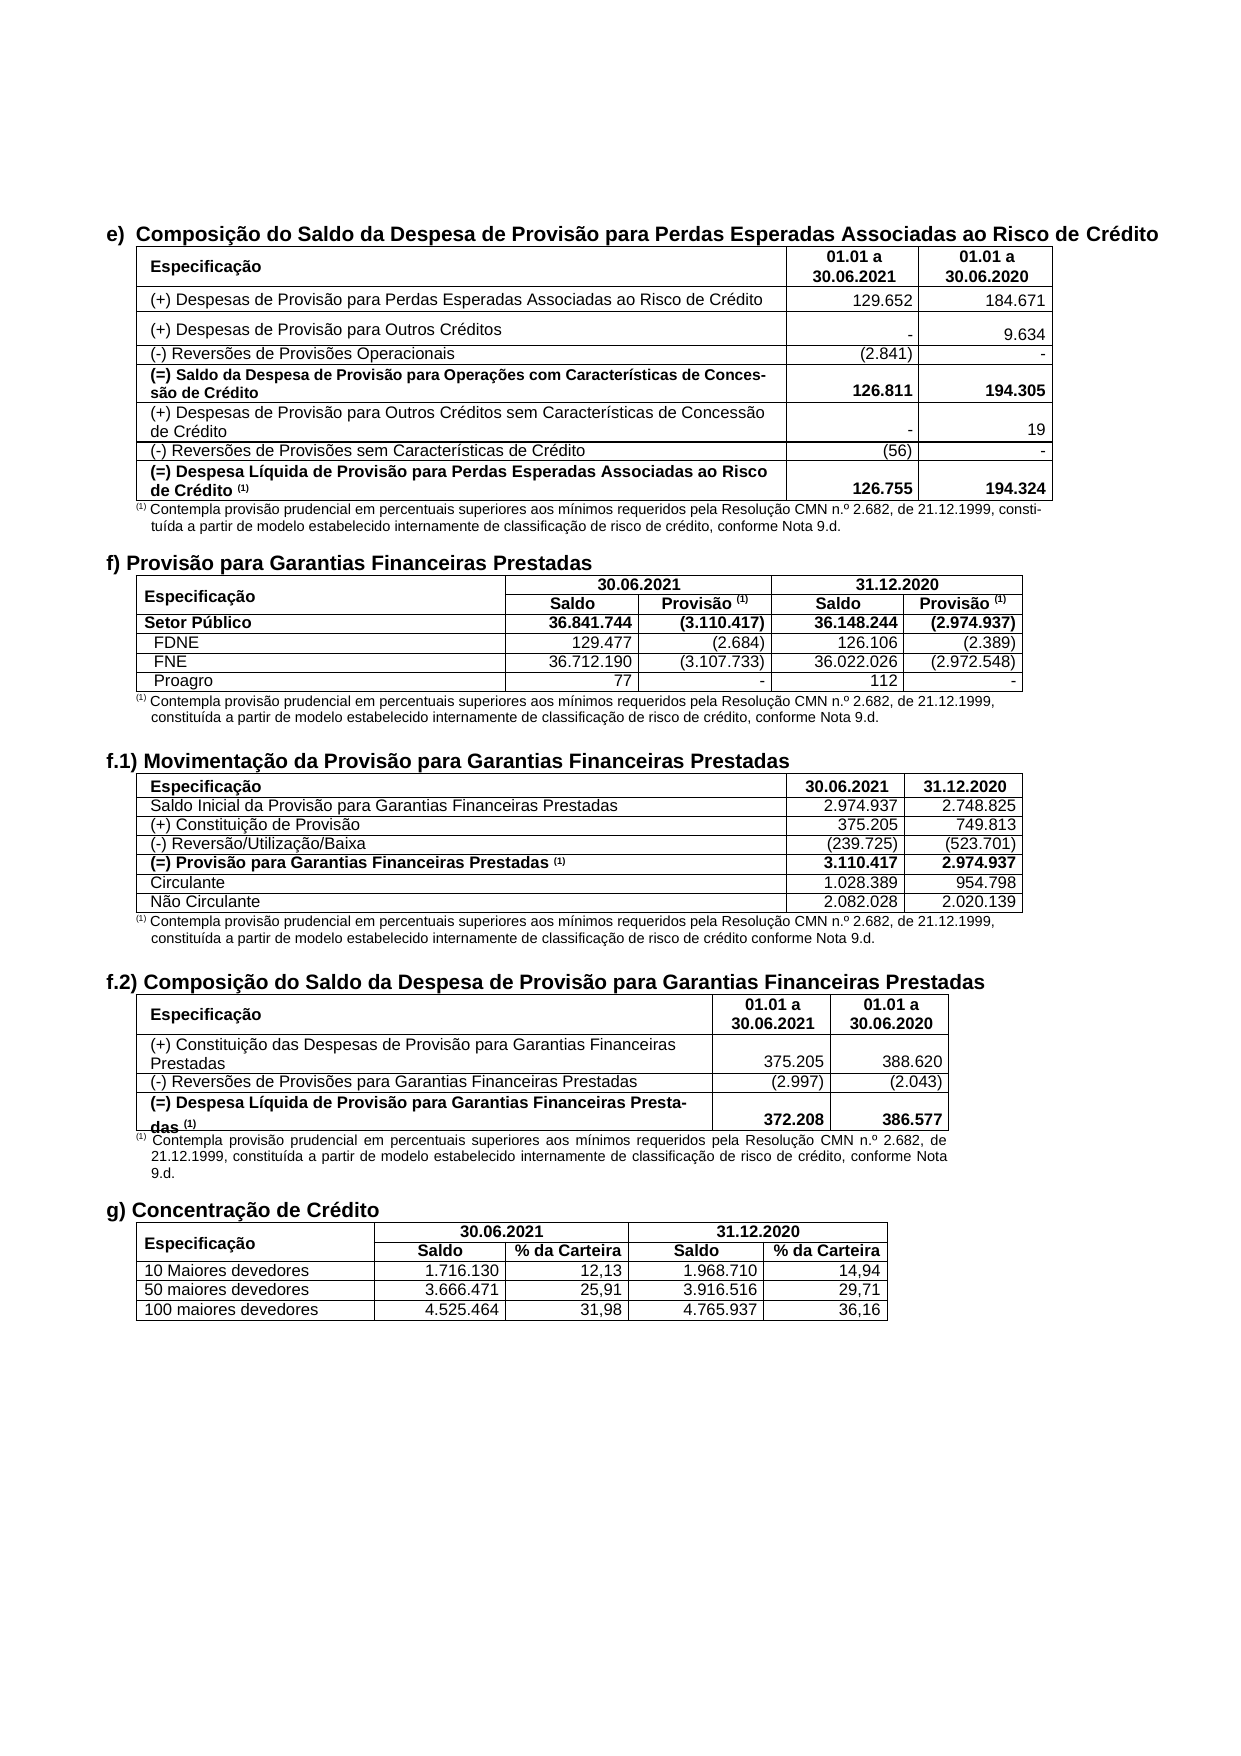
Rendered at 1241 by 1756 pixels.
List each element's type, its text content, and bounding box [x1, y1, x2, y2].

table_cell (+) Despesas de Provisão para Outros Créditos sem Características de Concessão de Crédito [137, 403, 786, 441]
table_cell (+) Constituição das Despesas de Provisão para Garantias Financeiras Prestadas [137, 1035, 712, 1073]
table_cell (-) Reversões de Provisões para Garantias Financeiras Prestadas [137, 1074, 712, 1092]
table_cell % da Carteira [764, 1243, 887, 1261]
table_header 01.01 a 30.06.2020 [919, 247, 1052, 286]
table_header Especificação [137, 1223, 374, 1261]
table_cell 194.324 [919, 461, 1052, 500]
table_header 01.01 a 30.06.2021 [787, 247, 918, 286]
table_cell - [904, 673, 1022, 691]
table_header Especificação [137, 247, 786, 286]
table_cell (2.043) [831, 1074, 948, 1092]
table_cell 1.716.130 [375, 1262, 505, 1280]
table_cell 375.205 [713, 1035, 830, 1073]
table_cell 388.620 [831, 1035, 948, 1073]
table_cell 36.148.244 [772, 615, 903, 633]
table_cell 375.205 [787, 817, 904, 835]
table_cell FNE [137, 654, 505, 672]
table_cell (3.107.733) [639, 654, 771, 672]
table_cell (2.974.937) [904, 615, 1022, 633]
table_cell Provisão (1) [904, 595, 1022, 614]
table_header 01.01 a 30.06.2021 [713, 995, 830, 1034]
table_cell (-) Reversão/Utilização/Baixa [137, 836, 786, 854]
table_cell 112 [772, 673, 903, 691]
table_cell Provisão (1) [639, 595, 771, 614]
table_cell 126.106 [772, 634, 903, 652]
table_cell 31,98 [506, 1301, 628, 1319]
table_cell (2.972.548) [904, 654, 1022, 672]
table_cell - [639, 673, 771, 691]
table_cell 36.841.744 [506, 615, 638, 633]
table_cell (239.725) [787, 836, 904, 854]
list Composição do Saldo da Despesa de Provisão para Perdas Esperadas Associadas ao Risco de Crédito [106, 222, 1184, 246]
table_header 30.06.2021 [375, 1223, 628, 1242]
table_cell 2.974.937 [905, 855, 1022, 873]
table_cell Saldo [375, 1243, 505, 1261]
table_cell (3.110.417) [639, 615, 771, 633]
table_cell Saldo [772, 595, 903, 614]
table_cell 954.798 [905, 875, 1022, 893]
text (1) Contempla provisão prudencial em percentuais superiores aos mínimos requeridos pela Resolução CMN n.º 2.682, de 21.12.1999, constituída a partir de modelo estabelecido internamente de classificação de risco de crédito, conforme Nota 9.d. [136, 1131, 948, 1182]
table_cell Saldo [506, 595, 638, 614]
table_cell 36,16 [764, 1301, 887, 1319]
table_cell 4.525.464 [375, 1301, 505, 1319]
table_cell (-) Reversões de Provisões sem Características de Crédito [137, 443, 786, 460]
table_cell 100 maiores devedores [137, 1301, 374, 1319]
table_cell 4.765.937 [629, 1301, 763, 1319]
table_header 30.06.2021 [787, 774, 904, 797]
table_cell 19 [919, 403, 1052, 441]
table_cell (2.997) [713, 1074, 830, 1092]
table_header Especificação [137, 576, 505, 614]
table_cell Não Circulante [137, 894, 786, 912]
table_cell - [919, 443, 1052, 460]
table_header 31.12.2020 [772, 576, 1022, 594]
table_cell Circulante [137, 875, 786, 893]
table_cell 9.634 [919, 312, 1052, 344]
table_cell (2.684) [639, 634, 771, 652]
table_cell 3.916.516 [629, 1281, 763, 1300]
list Movimentação da Provisão para Garantias Financeiras Prestadas [106, 749, 1184, 773]
table_cell 129.477 [506, 634, 638, 652]
table_cell 10 Maiores devedores [137, 1262, 374, 1280]
table_cell (+) Constituição de Provisão [137, 817, 786, 835]
table_cell Setor Público [137, 615, 505, 633]
table_header 30.06.2021 [506, 576, 771, 594]
table_cell (=) Despesa Líquida de Provisão para Perdas Esperadas Associadas ao Risco de Crédito (1) [137, 461, 786, 500]
table_cell 126.811 [787, 365, 918, 402]
table_cell % da Carteira [506, 1243, 628, 1261]
table_cell 2.020.139 [905, 894, 1022, 912]
table_cell (523.701) [905, 836, 1022, 854]
table_cell 1.028.389 [787, 875, 904, 893]
table_cell 12,13 [506, 1262, 628, 1280]
table_cell - [787, 403, 918, 441]
table_cell 749.813 [905, 817, 1022, 835]
table_cell 2.748.825 [905, 798, 1022, 816]
table_cell (+) Despesas de Provisão para Outros Créditos [137, 312, 786, 344]
text (1) Contempla provisão prudencial em percentuais superiores aos mínimos requeridos pela Resolução CMN n.º 2.682, de 21.12.1999, consti- tuída a partir de modelo estabelecido internamente de classificação de risco de crédito, conforme Nota 9.d. [136, 501, 1065, 534]
table_cell 14,94 [764, 1262, 887, 1280]
table_header 31.12.2020 [629, 1223, 887, 1242]
table_cell - [787, 312, 918, 344]
table_cell - [919, 346, 1052, 364]
table_cell 77 [506, 673, 638, 691]
table_cell 25,91 [506, 1281, 628, 1300]
table_cell Saldo [629, 1243, 763, 1261]
table_cell (-) Reversões de Provisões Operacionais [137, 346, 786, 364]
table_cell 29,71 [764, 1281, 887, 1300]
table_cell 50 maiores devedores [137, 1281, 374, 1300]
table_cell Saldo Inicial da Provisão para Garantias Financeiras Prestadas [137, 798, 786, 816]
table_cell 194.305 [919, 365, 1052, 402]
table_header Especificação [137, 995, 712, 1034]
table_cell 129.652 [787, 287, 918, 311]
table_cell 1.968.710 [629, 1262, 763, 1280]
text (1) Contempla provisão prudencial em percentuais superiores aos mínimos requeridos pela Resolução CMN n.º 2.682, de 21.12.1999, constituída a partir de modelo estabelecido internamente de classificação de risco de crédito, conforme Nota 9.d. [136, 692, 1065, 726]
table_cell 184.671 [919, 287, 1052, 311]
table_cell 2.082.028 [787, 894, 904, 912]
list Provisão para Garantias Financeiras Prestadas [106, 551, 1184, 575]
text (1) Contempla provisão prudencial em percentuais superiores aos mínimos requeridos pela Resolução CMN n.º 2.682, de 21.12.1999, constituída a partir de modelo estabelecido internamente de classificação de risco de crédito conforme Nota 9.d. [136, 913, 1065, 946]
table_cell 3.666.471 [375, 1281, 505, 1300]
table_cell 386.577 [831, 1093, 948, 1130]
table_cell (=) Provisão para Garantias Financeiras Prestadas (1) [137, 855, 786, 873]
list Composição do Saldo da Despesa de Provisão para Garantias Financeiras Prestadas [106, 970, 1184, 994]
table_cell (2.841) [787, 346, 918, 364]
table_cell FDNE [137, 634, 505, 652]
table_cell (=) Saldo da Despesa de Provisão para Operações com Características de Conces- são de Crédito [137, 365, 786, 402]
table_header 01.01 a 30.06.2020 [831, 995, 948, 1034]
table_header Especificação [137, 774, 786, 797]
table_cell 2.974.937 [787, 798, 904, 816]
table_cell Proagro [137, 673, 505, 691]
table_cell 36.712.190 [506, 654, 638, 672]
table_cell 372.208 [713, 1093, 830, 1130]
table_cell (2.389) [904, 634, 1022, 652]
table_cell (=) Despesa Líquida de Provisão para Garantias Financeiras Presta- das (1) [137, 1093, 712, 1130]
table_header 31.12.2020 [905, 774, 1022, 797]
table_cell 3.110.417 [787, 855, 904, 873]
table_cell 36.022.026 [772, 654, 903, 672]
table_cell 126.755 [787, 461, 918, 500]
table_cell (56) [787, 443, 918, 460]
table_cell (+) Despesas de Provisão para Perdas Esperadas Associadas ao Risco de Crédito [137, 287, 786, 311]
list Concentração de Crédito [106, 1198, 1184, 1222]
